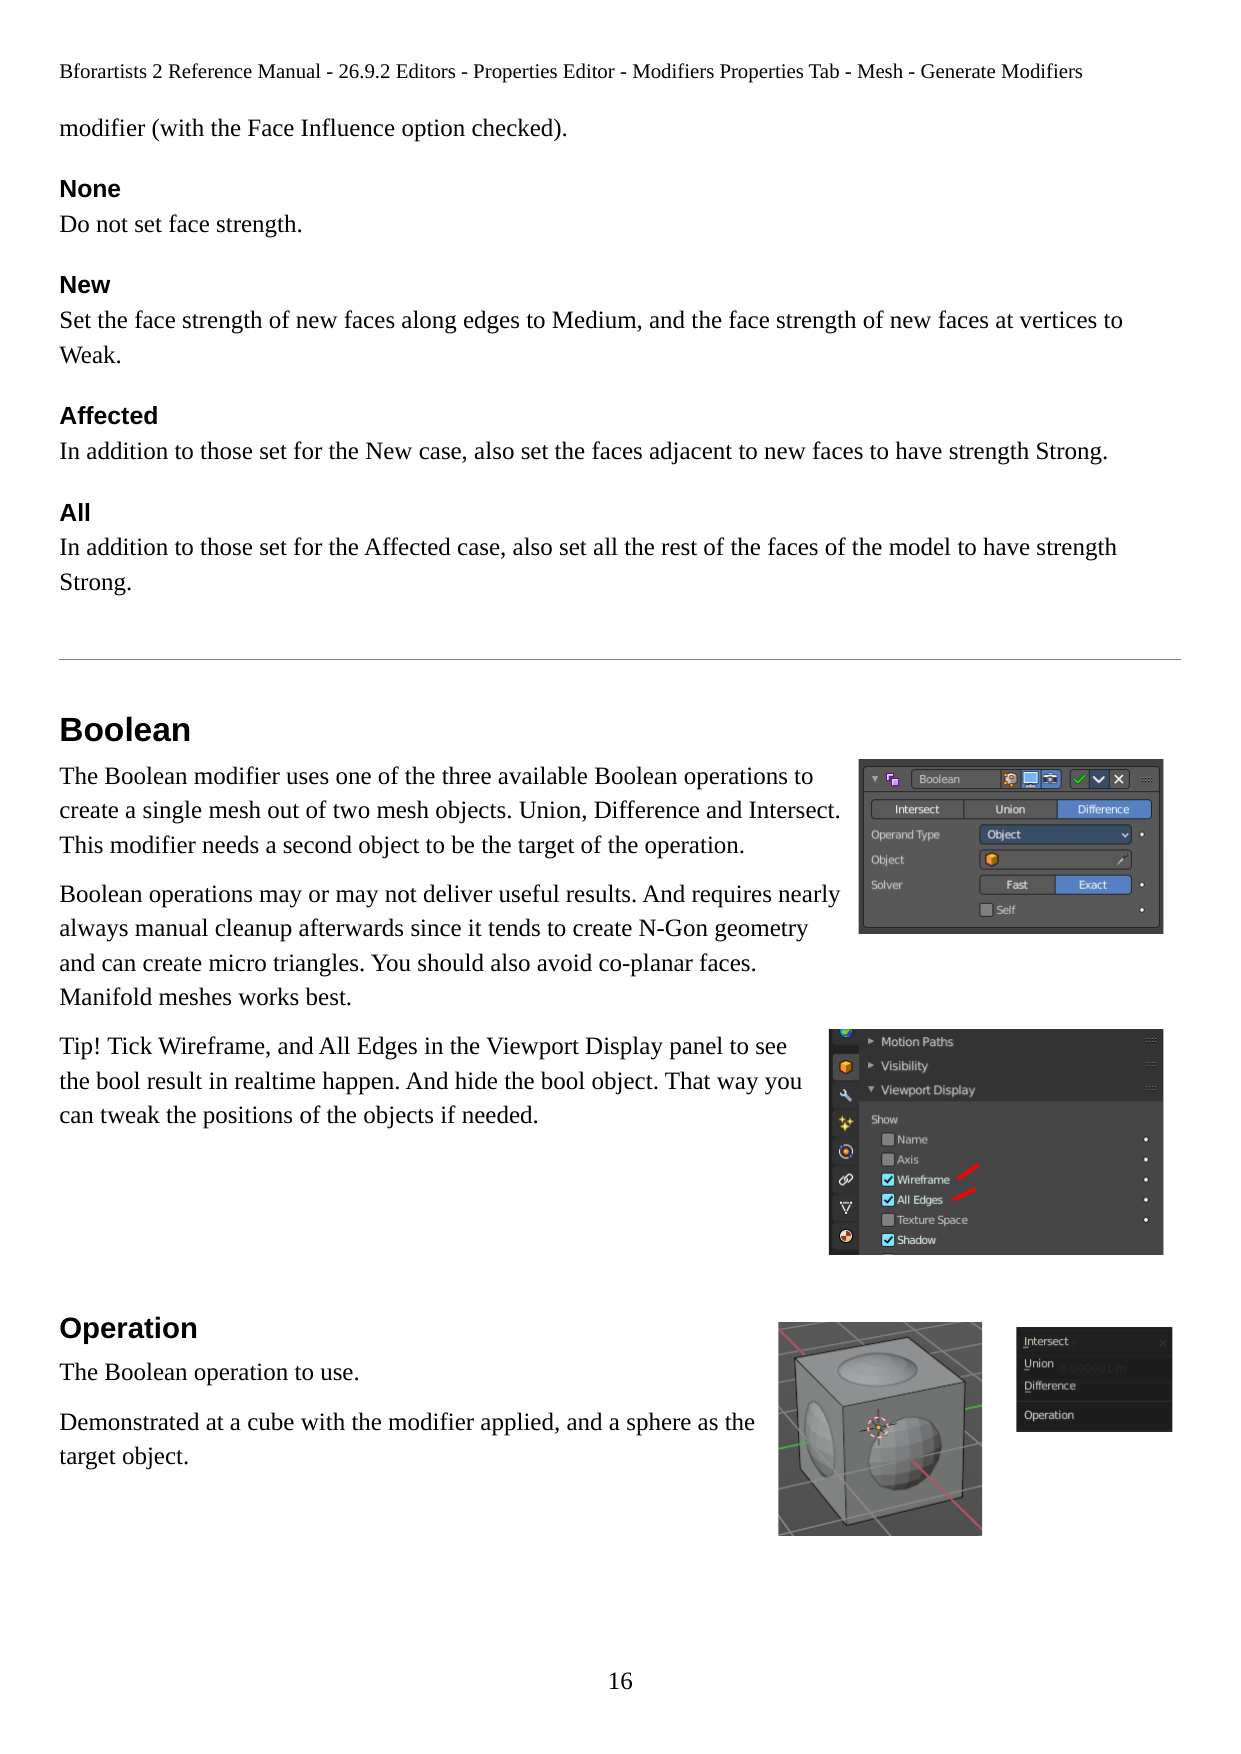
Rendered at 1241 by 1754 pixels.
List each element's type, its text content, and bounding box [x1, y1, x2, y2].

text Tip! Tick Wireframe, and All Edges in the Viewport Display panel to see the bool result in realtime happen. And hide the bool object. That way you can tweak the positions of the objects if needed. [59, 1031, 828, 1129]
text Boolean operations may or may not deliver useful results. And requires nearly always manual cleanup afterwards since it tends to create N-Gon geometry and can create micro triangles. You should also avoid co-planar faces. Manifold meshes works best. [59, 879, 1181, 1011]
subtitle Affected [59, 401, 1181, 430]
text Do not set face strength. [59, 209, 1181, 238]
picture [778, 1322, 983, 1536]
text The Boolean operation to use. [59, 1357, 778, 1386]
subtitle None [59, 174, 1181, 203]
text Set the face strength of new faces along edges to Medium, and the face strength of new faces at vertices to Weak. [59, 305, 1181, 368]
text In addition to those set for the New case, also set the faces adjacent to new faces to have strength Strong. [59, 436, 1181, 465]
subtitle All [59, 498, 1181, 526]
picture [828, 1029, 1164, 1255]
text [983, 1407, 1181, 1470]
picture [1016, 1327, 1173, 1432]
text The Boolean modifier uses one of the three available Boolean operations to create a single mesh out of two mesh objects. Union, Difference and Intersect. This modifier needs a second object to be the target of the operation. [59, 761, 858, 859]
subtitle Boolean [59, 710, 1181, 748]
text In addition to those set for the Affected case, also set all the rest of the faces of the model to have strength Strong. [59, 532, 1181, 596]
picture [858, 759, 1164, 934]
text modifier (with the Face Influence option checked). [59, 113, 1181, 141]
text [983, 1357, 1016, 1386]
text Demonstrated at a cube with the modifier applied, and a sphere as the target object. [59, 1407, 778, 1470]
subtitle New [59, 271, 1181, 299]
subtitle Operation [59, 1311, 1181, 1345]
